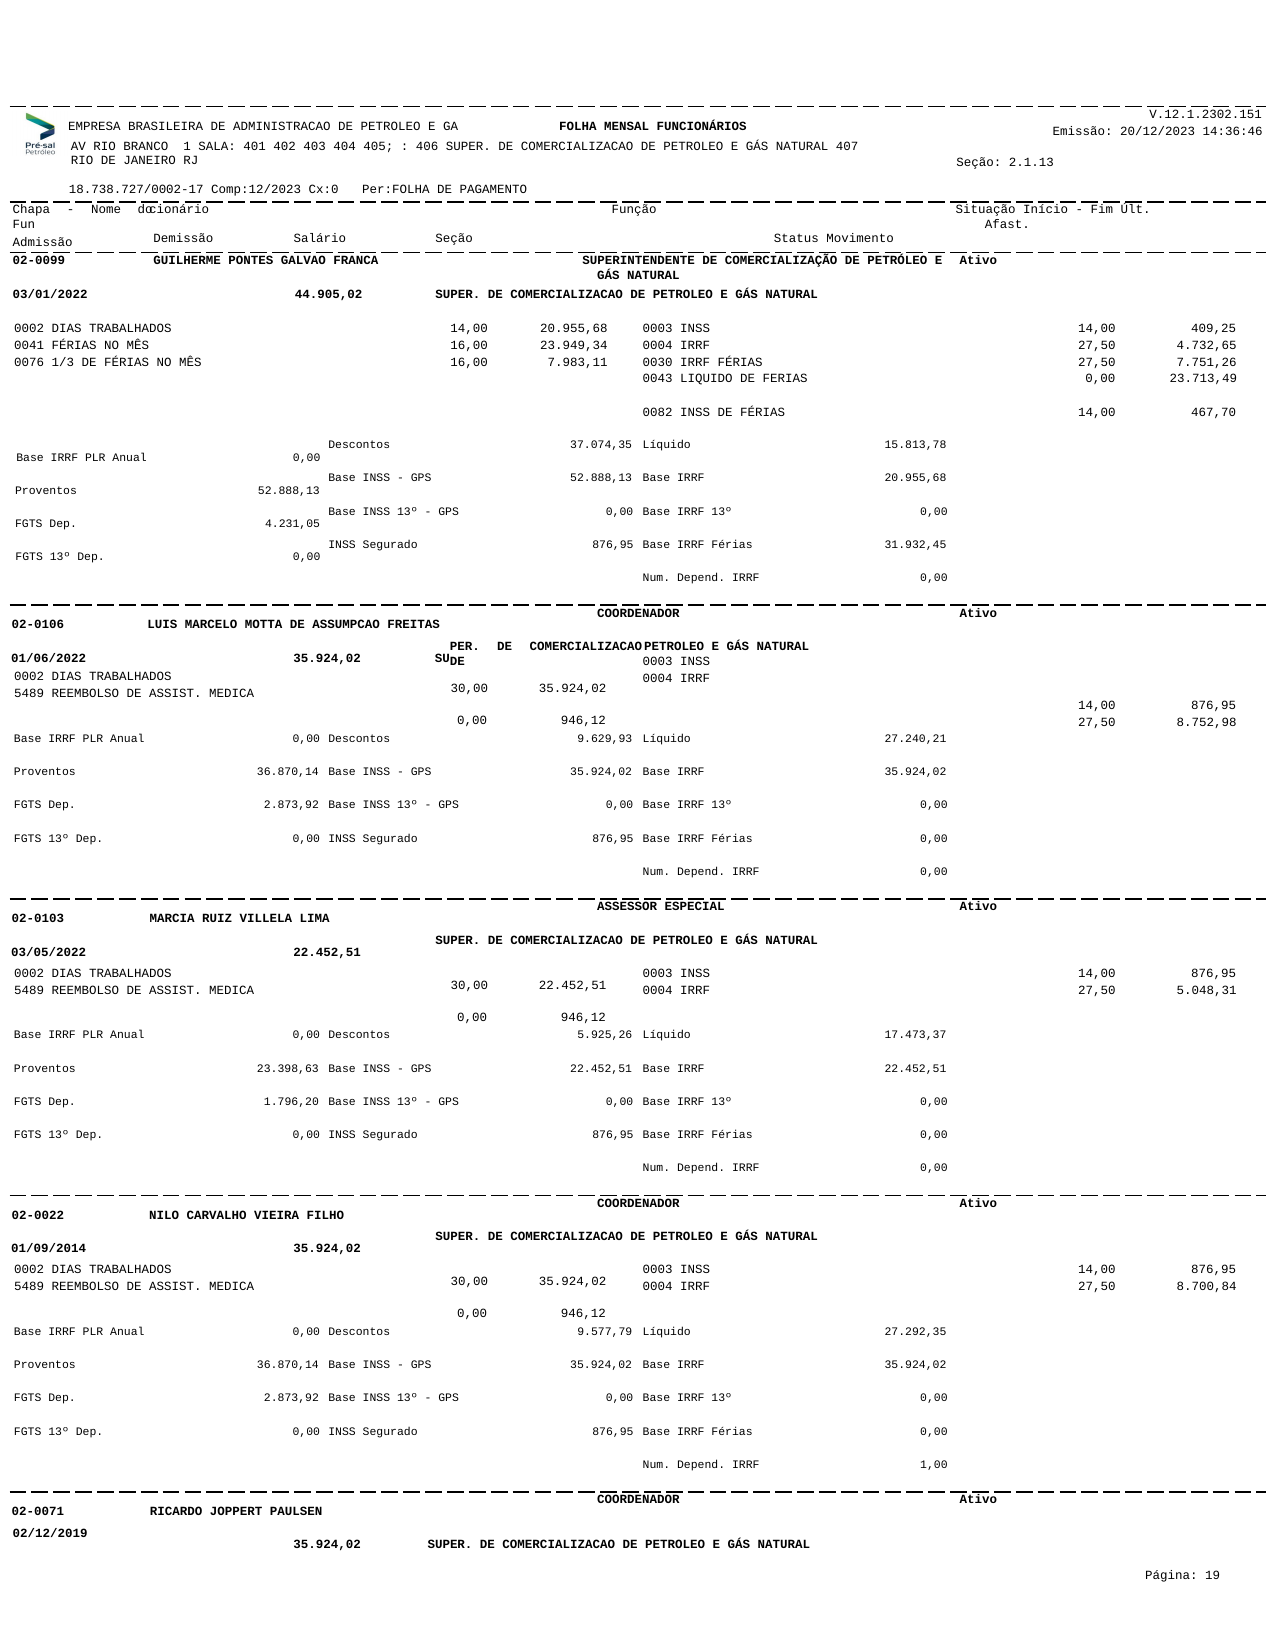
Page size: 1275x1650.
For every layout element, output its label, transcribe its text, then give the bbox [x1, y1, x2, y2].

table_cell [328, 571, 570, 604]
table_cell Base INSS - GPS [328, 471, 570, 504]
table_cell [1169, 1128, 1266, 1161]
table_cell Base IRRF PLR Anual [10, 1029, 257, 1062]
table_cell [1078, 604, 1169, 639]
table_cell 2.873,92 [257, 799, 328, 832]
table_cell [957, 639, 1078, 732]
table_cell 0002 DIAS TRABALHADOS 5489 REEMBOLSO DE ASSIST. MEDICA [10, 966, 450, 1028]
table_cell 409,25 4.732,65 7.751,26 [1169, 321, 1266, 372]
table_cell 15.813,78 [884, 438, 957, 471]
table_cell FGTS Dep. [10, 1391, 257, 1424]
table_cell 0,00 [884, 832, 957, 865]
table_cell [1078, 1128, 1169, 1161]
table_cell [957, 1358, 1078, 1391]
table_cell Base IRRF [643, 471, 884, 504]
table_cell Base IRRF PLR Anual [10, 1325, 257, 1358]
table_cell 03/05/2022 22.452,51 [10, 933, 435, 966]
table_cell 0082 INSS DE FÉRIAS [643, 405, 884, 438]
table_cell 0,00 [884, 571, 957, 604]
table_cell PER. DE COMERCIALIZACAO DE 30,00 35.924,02 0,00 946,12 [450, 639, 642, 732]
table_cell COORDENADOR [597, 1195, 884, 1229]
table_cell 17.473,37 [884, 1029, 957, 1062]
table_cell [957, 1095, 1078, 1128]
table_cell [957, 471, 1078, 504]
table_cell 36.870,14 [257, 765, 328, 798]
table_cell Base INSS 13º - GPS [328, 1095, 570, 1128]
table_cell 0,00 [257, 1325, 328, 1358]
table_cell SUPERINTENDENTE DE COMERCIALIZAÇÃO DE PETRÓLEO E GÁS NATURAL [435, 251, 957, 288]
table_cell [957, 799, 1078, 832]
table_cell [957, 1458, 1078, 1491]
table_cell 36.870,14 [257, 1358, 328, 1391]
table_cell Proventos [10, 765, 257, 798]
table_cell 23.398,63 [257, 1062, 328, 1095]
table_cell FGTS Dep. [10, 1095, 257, 1128]
table_cell [1078, 898, 1169, 933]
table_cell [957, 1526, 1078, 1559]
table_cell [1169, 471, 1266, 504]
table_cell 23.713,49 [1169, 372, 1266, 405]
table_cell [10, 571, 328, 604]
table_cell 27.240,21 [884, 732, 957, 765]
table_cell [957, 732, 1078, 765]
table_cell 14,00 [1078, 405, 1169, 438]
table_cell Base IRRF 13º [643, 505, 884, 538]
table_cell Líquido [643, 1029, 884, 1062]
table_cell PETROLEO E GÁS NATURAL 0003 INSS 0004 IRRF [643, 639, 884, 732]
table_cell [884, 604, 957, 639]
table_cell [957, 405, 1078, 438]
table_cell 02-0103 MARCIA RUIZ VILLELA LIMA [10, 898, 597, 933]
table_cell 35.924,02 SUPER. DE COMERCIALIZACAO DE PETROLEO E GÁS NATURAL [257, 1526, 884, 1559]
table_cell [1078, 1391, 1169, 1424]
table_cell 0,00 [884, 1425, 957, 1458]
table_cell [1078, 732, 1169, 765]
table_cell Líquido [643, 732, 884, 765]
table_cell Base IRRF 13º [643, 799, 884, 832]
table_cell 14,00 27,50 [1078, 966, 1169, 1028]
table_cell [1169, 538, 1266, 571]
table_cell 14,00 27,50 [1078, 639, 1169, 732]
table_cell 467,70 [1169, 405, 1266, 438]
table_cell [1078, 505, 1169, 538]
table_cell [1169, 201, 1266, 251]
table_cell 44.905,02 [295, 288, 435, 321]
table_cell 02-0099 [10, 251, 153, 288]
table_cell INSS Segurado [328, 832, 570, 865]
table_cell 0002 DIAS TRABALHADOS 5489 REEMBOLSO DE ASSIST. MEDICA [10, 1263, 450, 1325]
table_cell [1169, 438, 1266, 471]
table_cell FGTS 13º Dep. [10, 1425, 257, 1458]
table_cell [957, 505, 1078, 538]
table_cell [957, 966, 1078, 1028]
table_cell 876,95 5.048,31 [1169, 966, 1266, 1028]
table_cell [884, 405, 957, 438]
table_cell Função Seção Status Movimento [435, 201, 957, 251]
table_cell 31.932,45 [884, 538, 957, 571]
table_cell Proventos [10, 1062, 257, 1095]
table_cell [1169, 1358, 1266, 1391]
table_cell 0003 INSS 0004 IRRF [643, 966, 884, 1028]
table_cell 20.955,68 23.949,34 7.983,11 [540, 321, 642, 372]
table_cell INSS Segurado [328, 1128, 570, 1161]
table_cell 0002 DIAS TRABALHADOS 0041 FÉRIAS NO MÊS 0076 1/3 DE FÉRIAS NO MÊS [10, 321, 328, 372]
table_cell [957, 832, 1078, 865]
table_cell Proventos [10, 1358, 257, 1391]
table_cell [1078, 1526, 1169, 1559]
table_cell [257, 1161, 328, 1194]
table_cell 876,95 8.752,98 [1169, 639, 1266, 732]
table_cell Ativo [957, 251, 1078, 288]
table_cell [10, 1161, 257, 1194]
table_cell 876,95 [570, 1425, 642, 1458]
table_cell cionário Demissão Salário [153, 201, 435, 251]
table_cell 02-0022 NILO CARVALHO VIEIRA FILHO [10, 1195, 597, 1229]
table_cell 876,95 [570, 1128, 642, 1161]
table_cell Num. Depend. IRRF [643, 865, 884, 898]
table_cell 1.796,20 [257, 1095, 328, 1128]
table_cell [450, 405, 540, 438]
table_cell 0003 INSS 0004 IRRF [643, 1263, 884, 1325]
table_cell [957, 1029, 1078, 1062]
table_cell [1169, 898, 1266, 933]
table_cell Descontos [328, 438, 450, 471]
table_cell [328, 1458, 570, 1491]
table_cell 876,95 8.700,84 [1169, 1263, 1266, 1325]
table_cell 14,00 16,00 16,00 [450, 321, 540, 372]
table_cell [570, 865, 642, 898]
table_cell [1078, 538, 1169, 571]
table_cell [1169, 1062, 1266, 1095]
table_cell Num. Depend. IRRF [643, 571, 884, 604]
table_cell [1169, 251, 1266, 288]
table_cell [1078, 438, 1169, 471]
table_cell [884, 1491, 957, 1526]
table_cell COORDENADOR [597, 604, 884, 639]
table_cell Num. Depend. IRRF [643, 1161, 884, 1194]
table_cell [540, 372, 642, 405]
table_cell 35.924,02 [884, 1358, 957, 1391]
table_cell [1169, 1526, 1266, 1559]
table_cell [1169, 1195, 1266, 1229]
table_cell [1078, 1229, 1169, 1263]
table_cell [1078, 1491, 1169, 1526]
table_cell 03/01/2022 [10, 288, 294, 321]
table_cell Proventos 52.888,13 [10, 471, 328, 504]
table_cell [1169, 604, 1266, 639]
table_cell [1169, 1391, 1266, 1424]
table_cell [884, 288, 957, 321]
table_cell [257, 1458, 328, 1491]
table_cell [884, 321, 957, 372]
table_cell Base IRRF Férias [643, 832, 884, 865]
table_cell [1078, 1195, 1169, 1229]
table_cell Líquido [643, 438, 884, 471]
table_cell [957, 1161, 1078, 1194]
table_cell [1169, 732, 1266, 765]
table_cell Base INSS 13º - GPS [328, 505, 570, 538]
table_cell Ativo [957, 898, 1078, 933]
table_cell 22.452,51 [884, 1062, 957, 1095]
table_cell 0,00 [257, 1128, 328, 1161]
table_cell 0,00 [257, 732, 328, 765]
table_cell 0,00 [884, 1095, 957, 1128]
table_cell INSS Segurado [328, 1425, 570, 1458]
table_cell [1169, 933, 1266, 966]
table_cell 0,00 [884, 505, 957, 538]
table_cell 35.924,02 [570, 765, 642, 798]
table_cell [1078, 1458, 1169, 1491]
table_cell [10, 405, 328, 438]
table_cell 0,00 [570, 1095, 642, 1128]
table_cell [1169, 1229, 1266, 1263]
table_cell [1169, 1491, 1266, 1526]
table_cell 0,00 [884, 1391, 957, 1424]
table_cell [957, 1229, 1078, 1263]
table_cell 14,00 27,50 27,50 [1078, 321, 1169, 372]
table_cell 01/06/2022 35.924,02 SU 0002 DIAS TRABALHADOS 5489 REEMBOLSO DE ASSIST. MEDICA [10, 639, 450, 732]
table_cell 0,00 [1078, 372, 1169, 405]
table_cell [1078, 765, 1169, 798]
table_cell [1169, 1095, 1266, 1128]
table_cell [1169, 505, 1266, 538]
table_cell [450, 438, 540, 471]
table_cell [1078, 288, 1169, 321]
table_cell 0,00 [570, 1391, 642, 1424]
table_cell FGTS Dep. 4.231,05 [10, 505, 328, 538]
table_cell 14,00 27,50 [1078, 1263, 1169, 1325]
table_cell [328, 321, 450, 372]
table_cell 2.873,92 [257, 1391, 328, 1424]
table_cell 52.888,13 [570, 471, 642, 504]
table_cell 0003 INSS 0004 IRRF 0030 IRRF FÉRIAS [643, 321, 884, 372]
table_cell [328, 1161, 570, 1194]
table_cell [1078, 1425, 1169, 1458]
table_cell Ativo [957, 604, 1078, 639]
table_cell 9.577,79 [570, 1325, 642, 1358]
table_cell FGTS 13º Dep. [10, 1128, 257, 1161]
table_cell [1078, 471, 1169, 504]
table_cell [540, 405, 642, 438]
table_cell [257, 865, 328, 898]
table_cell 37.074,35 [540, 438, 642, 471]
table_cell [328, 405, 450, 438]
table_cell Base IRRF [643, 765, 884, 798]
table_cell 1,00 [884, 1458, 957, 1491]
table_cell 0,00 [257, 1029, 328, 1062]
table_cell 0,00 [884, 865, 957, 898]
table_cell Chapa - Nome do Fun Admissão [10, 201, 153, 251]
table_cell Descontos [328, 1029, 570, 1062]
table_cell [1169, 1325, 1266, 1358]
table_cell [957, 765, 1078, 798]
table_cell [884, 372, 957, 405]
table_cell 20.955,68 [884, 471, 957, 504]
table_cell Base INSS - GPS [328, 765, 570, 798]
table_cell [957, 1391, 1078, 1424]
table_cell [957, 865, 1078, 898]
table_header V.12.1.2302.151 Emissão: 20/12/2023 14:36:46 Seção: 2.1.13 [957, 106, 1266, 201]
table_cell [957, 288, 1078, 321]
table_cell Base IRRF PLR Anual [10, 732, 257, 765]
table_cell Base INSS - GPS [328, 1062, 570, 1095]
table_cell [1078, 832, 1169, 865]
table_cell Base IRRF Férias [643, 538, 884, 571]
table_cell [10, 1458, 257, 1491]
table_cell FGTS Dep. [10, 799, 257, 832]
table_cell [1078, 799, 1169, 832]
table_cell 0,00 [257, 832, 328, 865]
table_cell [884, 639, 957, 732]
table_cell [1169, 799, 1266, 832]
table_cell [884, 1263, 957, 1325]
table_cell Base IRRF PLR Anual 0,00 [10, 438, 328, 471]
table_cell 876,95 [570, 538, 642, 571]
table_cell [570, 1458, 642, 1491]
table_cell [884, 933, 957, 966]
table_cell Base IRRF Férias [643, 1425, 884, 1458]
table_cell [1078, 1358, 1169, 1391]
table_cell [957, 1128, 1078, 1161]
table_cell 0043 LIQUIDO DE FERIAS [643, 372, 884, 405]
table_cell [1169, 765, 1266, 798]
table_cell [1169, 865, 1266, 898]
table_cell [1078, 1029, 1169, 1062]
table_cell 35.924,02 [884, 765, 957, 798]
table_cell 30,00 35.924,02 0,00 946,12 [450, 1263, 642, 1325]
table_cell [957, 1325, 1078, 1358]
table_cell 0,00 [570, 505, 642, 538]
table_cell GUILHERME PONTES GALVAO FRANCA [153, 251, 435, 288]
table_cell Líquido [643, 1325, 884, 1358]
table_cell 22.452,51 [570, 1062, 642, 1095]
table_cell [957, 1062, 1078, 1095]
table_cell [1169, 1161, 1266, 1194]
table_cell [1078, 933, 1169, 966]
table_cell [1169, 1029, 1266, 1062]
table_cell [1078, 1062, 1169, 1095]
table_cell [1078, 865, 1169, 898]
table_cell Descontos [328, 1325, 570, 1358]
table_cell [1169, 832, 1266, 865]
table_cell [570, 1161, 642, 1194]
table_cell 02/12/2019 [10, 1526, 257, 1559]
table_cell [884, 1229, 957, 1263]
table_cell [328, 372, 450, 405]
table_cell [884, 1195, 957, 1229]
table_cell ASSESSOR ESPECIAL [597, 898, 884, 933]
table_cell [957, 538, 1078, 571]
table_cell 01/09/2014 35.924,02 [10, 1229, 435, 1263]
table_cell [957, 1425, 1078, 1458]
table_cell 9.629,93 [570, 732, 642, 765]
table_cell Base IRRF [643, 1358, 884, 1391]
table_cell [957, 933, 1078, 966]
table_cell [1169, 571, 1266, 604]
table_cell [957, 571, 1078, 604]
table_cell [10, 372, 328, 405]
table_cell Base IRRF [643, 1062, 884, 1095]
table_cell COORDENADOR [597, 1491, 884, 1526]
table_cell [884, 966, 957, 1028]
table_cell Num. Depend. IRRF [643, 1458, 884, 1491]
table_cell Situação Início - Fim Últ. Afast. [957, 201, 1169, 251]
table_cell 0,00 [884, 799, 957, 832]
table_cell 02-0071 RICARDO JOPPERT PAULSEN [10, 1491, 597, 1526]
table_cell SUPER. DE COMERCIALIZACAO DE PETROLEO E GÁS NATURAL [435, 288, 884, 321]
table_cell INSS Segurado [328, 538, 570, 571]
table_cell [957, 1263, 1078, 1325]
table_cell Base IRRF Férias [643, 1128, 884, 1161]
table_cell 35.924,02 [570, 1358, 642, 1391]
table_cell 0,00 [884, 1128, 957, 1161]
table_cell [957, 321, 1078, 372]
table_cell 30,00 22.452,51 0,00 946,12 [450, 966, 642, 1028]
table_cell [570, 571, 642, 604]
table_cell 0,00 [257, 1425, 328, 1458]
table_cell 876,95 [570, 832, 642, 865]
table_cell [450, 372, 540, 405]
table_cell 02-0106 LUIS MARCELO MOTTA DE ASSUMPCAO FREITAS [10, 604, 597, 639]
table_cell Base INSS - GPS [328, 1358, 570, 1391]
table_cell [1169, 288, 1266, 321]
table_cell [957, 372, 1078, 405]
table_cell [1078, 1161, 1169, 1194]
table_cell [884, 898, 957, 933]
table_cell Base INSS 13º - GPS [328, 1391, 570, 1424]
table_cell FGTS 13º Dep. 0,00 [10, 538, 328, 571]
table_cell [1169, 1458, 1266, 1491]
table_cell SUPER. DE COMERCIALIZACAO DE PETROLEO E GÁS NATURAL [435, 1229, 884, 1263]
table_cell Descontos [328, 732, 570, 765]
table_header EMPRESA BRASILEIRA DE ADMINISTRACAO DE PETROLEO E GA FOLHA MENSAL FUNCIONÁRIOS AV RIO BRANCO 1 SALA: 401 402 403 404 405; : 406 SUPER. DE COMERCIALIZACAO DE PETROLEO E GÁS NATURAL 407 RIO DE JANEIRO RJ 18.738.727/0002-17 Comp:12/2023 Cx:0 Per:FOLHA DE PAGAMENTO [10, 106, 957, 201]
table_cell Ativo [957, 1195, 1078, 1229]
table_cell 27.292,35 [884, 1325, 957, 1358]
table_cell [1078, 571, 1169, 604]
table_cell Base IRRF 13º [643, 1095, 884, 1128]
table_cell 5.925,26 [570, 1029, 642, 1062]
table_cell [1078, 1095, 1169, 1128]
table_cell [1169, 1425, 1266, 1458]
table_cell Base IRRF 13º [643, 1391, 884, 1424]
table_cell SUPER. DE COMERCIALIZACAO DE PETROLEO E GÁS NATURAL [435, 933, 884, 966]
table_cell [328, 865, 570, 898]
table_cell 0,00 [884, 1161, 957, 1194]
table_cell [884, 1526, 957, 1559]
table_cell [957, 438, 1078, 471]
table_cell Base INSS 13º - GPS [328, 799, 570, 832]
table_cell Ativo [957, 1491, 1078, 1526]
table_cell [1078, 1325, 1169, 1358]
table_cell [1078, 251, 1169, 288]
table_cell FGTS 13º Dep. [10, 832, 257, 865]
table_cell 0,00 [570, 799, 642, 832]
table_cell [10, 865, 257, 898]
